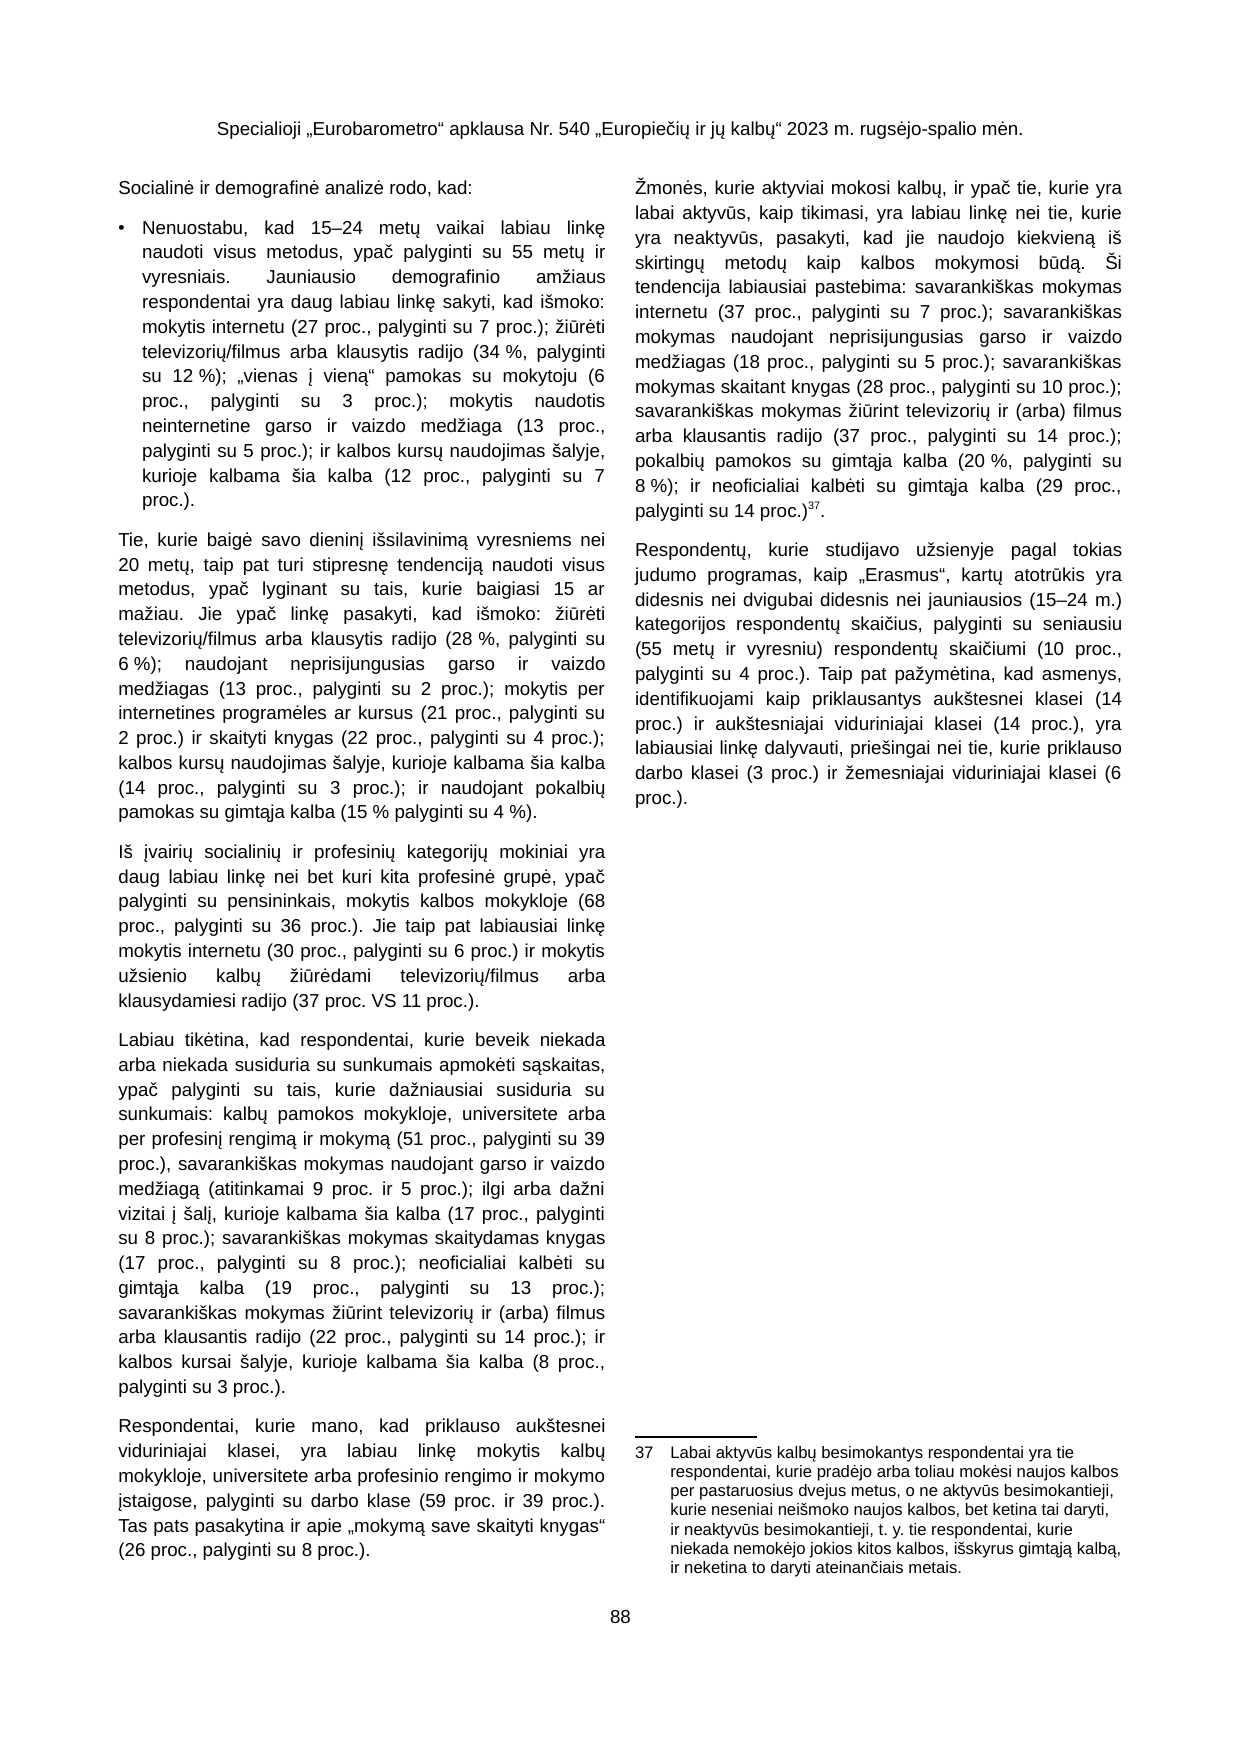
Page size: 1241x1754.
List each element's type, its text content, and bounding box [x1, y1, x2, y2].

text Respondentų, kurie studijavo užsienyje pagal tokias judumo programas, kaip „Erasmus“, kartų atotrūkis yra didesnis nei dvigubai didesnis nei jauniausios (15–24 m.) kategorijos respondentų skaičius, palyginti su seniausiu (55 metų ir vyresniu) respondentų skaičiumi (10 proc., palyginti su 4 proc.). Taip pat pažymėtina, kad asmenys, identifikuojami kaip priklausantys aukštesnei klasei (14 proc.) ir aukštesniajai viduriniajai klasei (14 proc.), yra labiausiai linkę dalyvauti, priešingai nei tie, kurie priklauso darbo klasei (3 proc.) ir žemesniajai viduriniajai klasei (6 proc.). [635, 539, 1122, 808]
text Labai aktyvūs kalbų besimokantys respondentai yra tie respondentai, kurie pradėjo arba toliau mokėsi naujos kalbos per pastaruosius dvejus metus, o ne aktyvūs besimokantieji, kurie neseniai neišmoko naujos kalbos, bet ketina tai daryti, ir neaktyvūs besimokantieji, t. y. tie respondentai, kurie niekada nemokėjo jokios kitos kalbos, išskyrus gimtąją kalbą, ir neketina to daryti ateinančiais metais. [635, 1443, 1122, 1577]
text Iš įvairių socialinių ir profesinių kategorijų mokiniai yra daug labiau linkę nei bet kuri kita profesinė grupė, ypač palyginti su pensininkais, mokytis kalbos mokykloje (68 proc., palyginti su 36 proc.). Jie taip pat labiausiai linkę mokytis internetu (30 proc., palyginti su 6 proc.) ir mokytis užsienio kalbų žiūrėdami televizorių/filmus arba klausydamiesi radijo (37 proc. VS 11 proc.). [118, 841, 605, 1011]
text Tie, kurie baigė savo dieninį išsilavinimą vyresniems nei 20 metų, taip pat turi stipresnę tendenciją naudoti visus metodus, ypač lyginant su tais, kurie baigiasi 15 ar mažiau. Jie ypač linkę pasakyti, kad išmoko: žiūrėti televizorių/filmus arba klausytis radijo (28 %, palyginti su 6 %); naudojant neprisijungusias garso ir vaizdo medžiagas (13 proc., palyginti su 2 proc.); mokytis per internetines programėles ar kursus (21 proc., palyginti su 2 proc.) ir skaityti knygas (22 proc., palyginti su 4 proc.); kalbos kursų naudojimas šalyje, kurioje kalbama šia kalba (14 proc., palyginti su 3 proc.); ir naudojant pokalbių pamokas su gimtąja kalba (15 % palyginti su 4 %). [118, 529, 605, 823]
text Socialinė ir demografinė analizė rodo, kad: [118, 177, 605, 199]
text Respondentai, kurie mano, kad priklauso aukštesnei viduriniajai klasei, yra labiau linkę mokytis kalbų mokykloje, universitete arba profesinio rengimo ir mokymo įstaigose, palyginti su darbo klase (59 proc. ir 39 proc.). Tas pats pasakytina ir apie „mokymą save skaityti knygas“ (26 proc., palyginti su 8 proc.). [118, 1415, 605, 1561]
text Labiau tikėtina, kad respondentai, kurie beveik niekada arba niekada susiduria su sunkumais apmokėti sąskaitas, ypač palyginti su tais, kurie dažniausiai susiduria su sunkumais: kalbų pamokos mokykloje, universitete arba per profesinį rengimą ir mokymą (51 proc., palyginti su 39 proc.), savarankiškas mokymas naudojant garso ir vaizdo medžiagą (atitinkamai 9 proc. ir 5 proc.); ilgi arba dažni vizitai į šalį, kurioje kalbama šia kalba (17 proc., palyginti su 8 proc.); savarankiškas mokymas skaitydamas knygas (17 proc., palyginti su 8 proc.); neoficialiai kalbėti su gimtąja kalba (19 proc., palyginti su 13 proc.); savarankiškas mokymas žiūrint televizorių ir (arba) filmus arba klausantis radijo (22 proc., palyginti su 14 proc.); ir kalbos kursai šalyje, kurioje kalbama šia kalba (8 proc., palyginti su 3 proc.). [118, 1029, 605, 1397]
text Žmonės, kurie aktyviai mokosi kalbų, ir ypač tie, kurie yra labai aktyvūs, kaip tikimasi, yra labiau linkę nei tie, kurie yra neaktyvūs, pasakyti, kad jie naudojo kiekvieną iš skirtingų metodų kaip kalbos mokymosi būdą. Ši tendencija labiausiai pastebima: savarankiškas mokymas internetu (37 proc., palyginti su 7 proc.); savarankiškas mokymas naudojant neprisijungusias garso ir vaizdo medžiagas (18 proc., palyginti su 5 proc.); savarankiškas mokymas skaitant knygas (28 proc., palyginti su 10 proc.); savarankiškas mokymas žiūrint televizorių ir (arba) filmus arba klausantis radijo (37 proc., palyginti su 14 proc.); pokalbių pamokos su gimtąja kalba (20 %, palyginti su 8 %); ir neoficialiai kalbėti su gimtąja kalba (29 proc., palyginti su 14 proc.). [635, 177, 1122, 521]
list Nenuostabu, kad 15–24 metų vaikai labiau linkę naudoti visus metodus, ypač palyginti su 55 metų ir vyresniais. Jauniausio demografinio amžiaus respondentai yra daug labiau linkę sakyti, kad išmoko: mokytis internetu (27 proc., palyginti su 7 proc.); žiūrėti televizorių/filmus arba klausytis radijo (34 %, palyginti su 12 %); „vienas į vieną“ pamokas su mokytoju (6 proc., palyginti su 3 proc.); mokytis naudotis neinternetine garso ir vaizdo medžiaga (13 proc., palyginti su 5 proc.); ir kalbos kursų naudojimas šalyje, kurioje kalbama šia kalba (12 proc., palyginti su 7 proc.). [118, 216, 605, 511]
